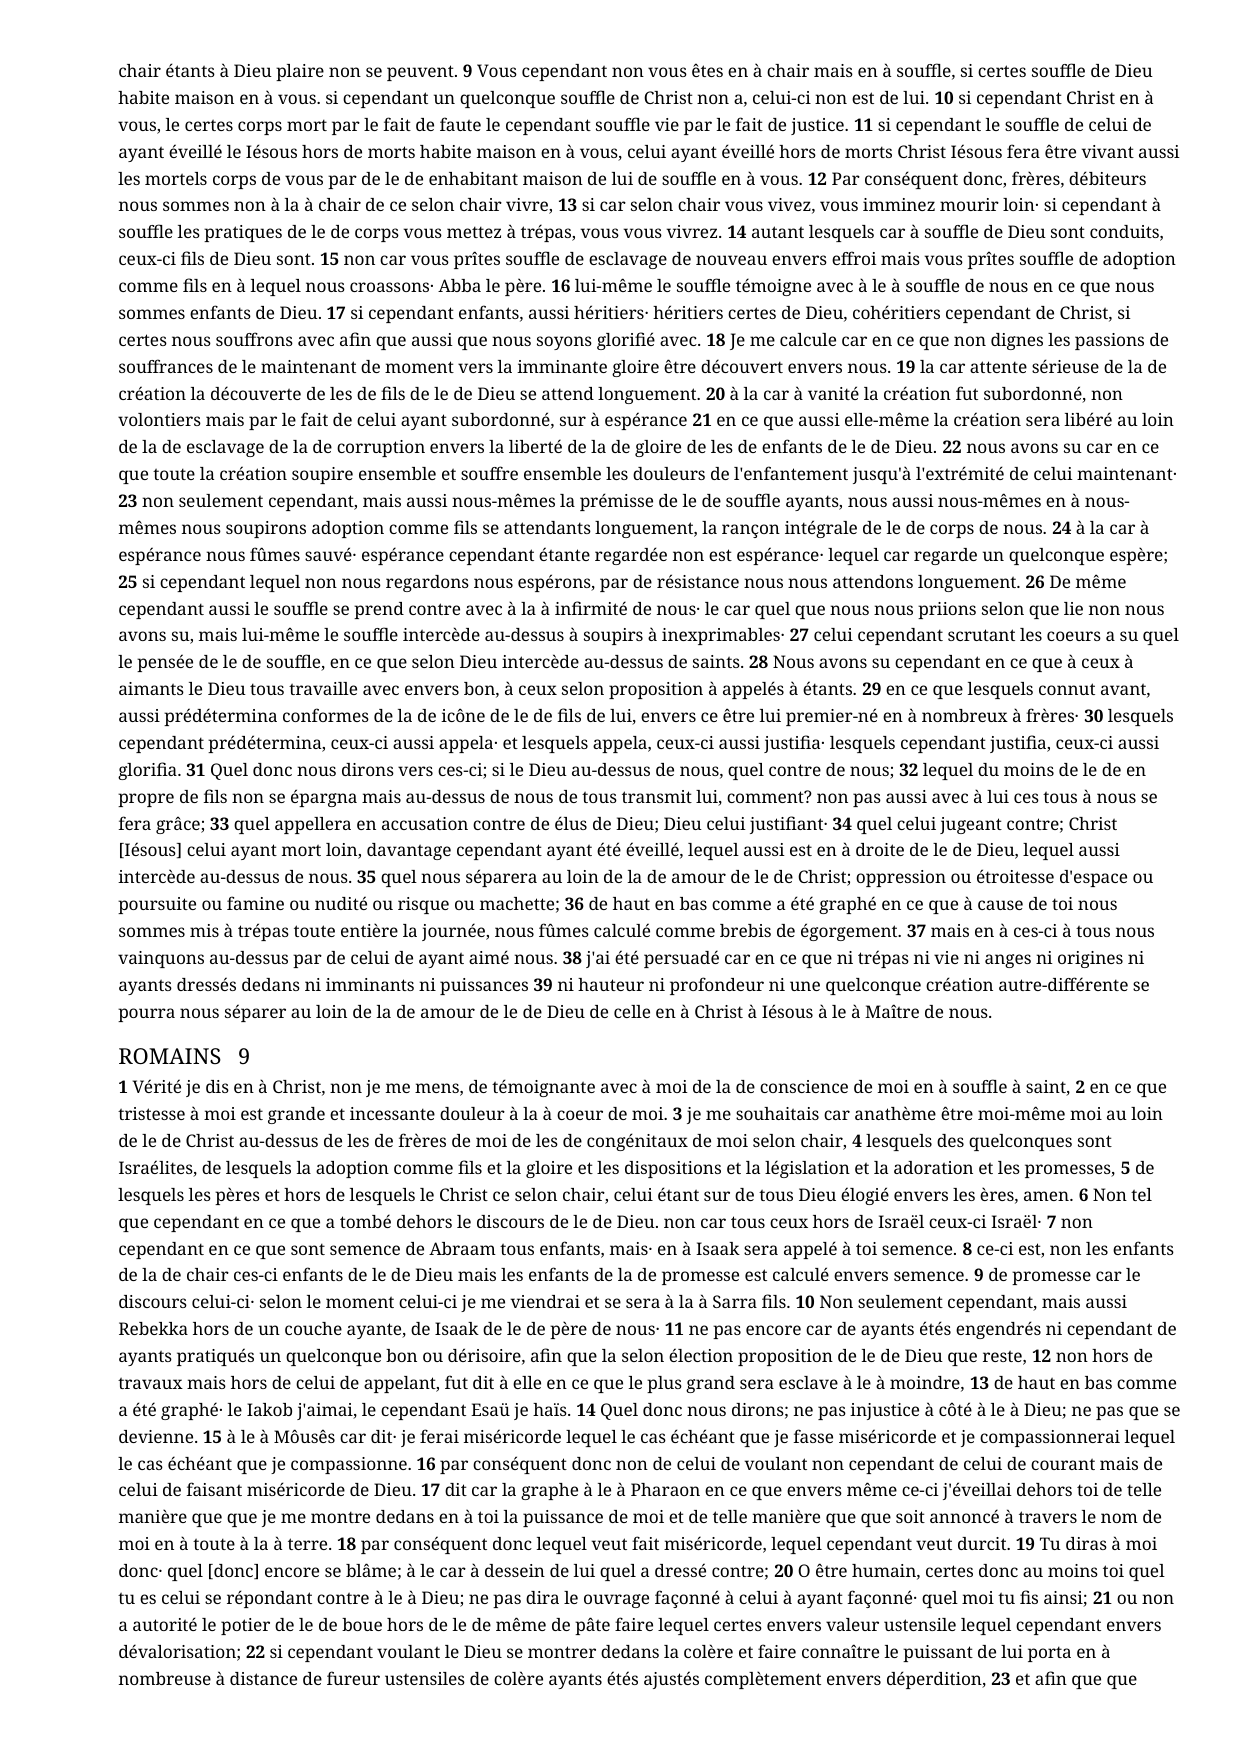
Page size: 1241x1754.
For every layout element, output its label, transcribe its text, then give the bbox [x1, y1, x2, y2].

text 1 Vérité je dis en à Christ, non je me mens, de témoignante avec à moi de la de conscience de moi en à souffle à saint, 2 en ce que tristesse à moi est grande et incessante douleur à la à coeur de moi. 3 je me souhaitais car anathème être moi-même moi au loin de le de Christ au-dessus de les de frères de moi de les de congénitaux de moi selon chair, 4 lesquels des quelconques sont Israélites, de lesquels la adoption comme fils et la gloire et les dispositions et la législation et la adoration et les promesses, 5 de lesquels les pères et hors de lesquels le Christ ce selon chair, celui étant sur de tous Dieu élogié envers les ères, amen. 6 Non tel que cependant en ce que a tombé dehors le discours de le de Dieu. non car tous ceux hors de Israël ceux-ci Israël· 7 non cependant en ce que sont semence de Abraam tous enfants, mais· en à Isaak sera appelé à toi semence. 8 ce-ci est, non les enfants de la de chair ces-ci enfants de le de Dieu mais les enfants de la de promesse est calculé envers semence. 9 de promesse car le discours celui-ci· selon le moment celui-ci je me viendrai et se sera à la à Sarra fils. 10 Non seulement cependant, mais aussi Rebekka hors de un couche ayante, de Isaak de le de père de nous· 11 ne pas encore car de ayants étés engendrés ni cependant de ayants pratiqués un quelconque bon ou dérisoire, afin que la selon élection proposition de le de Dieu que reste, 12 non hors de travaux mais hors de celui de appelant, fut dit à elle en ce que le plus grand sera esclave à le à moindre, 13 de haut en bas comme a été graphé· le Iakob j'aimai, le cependant Esaü je haïs. 14 Quel donc nous dirons; ne pas injustice à côté à le à Dieu; ne pas que se devienne. 15 à le à Môusês car dit· je ferai miséricorde lequel le cas échéant que je fasse miséricorde et je compassionnerai lequel le cas échéant que je compassionne. 16 par conséquent donc non de celui de voulant non cependant de celui de courant mais de celui de faisant miséricorde de Dieu. 17 dit car la graphe à le à Pharaon en ce que envers même ce-ci j'éveillai dehors toi de telle manière que que je me montre dedans en à toi la puissance de moi et de telle manière que que soit annoncé à travers le nom de moi en à toute à la à terre. 18 par conséquent donc lequel veut fait miséricorde, lequel cependant veut durcit. 19 Tu diras à moi donc· quel [donc] encore se blâme; à le car à dessein de lui quel a dressé contre; 20 O être humain, certes donc au moins toi quel tu es celui se répondant contre à le à Dieu; ne pas dira le ouvrage façonné à celui à ayant façonné· quel moi tu fis ainsi; 21 ou non a autorité le potier de le de boue hors de le de même de pâte faire lequel certes envers valeur ustensile lequel cependant envers dévalorisation; 22 si cependant voulant le Dieu se montrer dedans la colère et faire connaître le puissant de lui porta en à nombreuse à distance de fureur ustensiles de colère ayants étés ajustés complètement envers déperdition, 23 et afin que que [118, 1075, 1181, 1690]
text chair étants à Dieu plaire non se peuvent. 9 Vous cependant non vous êtes en à chair mais en à souffle, si certes souffle de Dieu habite maison en à vous. si cependant un quelconque souffle de Christ non a, celui-ci non est de lui. 10 si cependant Christ en à vous, le certes corps mort par le fait de faute le cependant souffle vie par le fait de justice. 11 si cependant le souffle de celui de ayant éveillé le Iésous hors de morts habite maison en à vous, celui ayant éveillé hors de morts Christ Iésous fera être vivant aussi les mortels corps de vous par de le de enhabitant maison de lui de souffle en à vous. 12 Par conséquent donc, frères, débiteurs nous sommes non à la à chair de ce selon chair vivre, 13 si car selon chair vous vivez, vous imminez mourir loin· si cependant à souffle les pratiques de le de corps vous mettez à trépas, vous vous vivrez. 14 autant lesquels car à souffle de Dieu sont conduits, ceux-ci fils de Dieu sont. 15 non car vous prîtes souffle de esclavage de nouveau envers effroi mais vous prîtes souffle de adoption comme fils en à lequel nous croassons· Abba le père. 16 lui-même le souffle témoigne avec à le à souffle de nous en ce que nous sommes enfants de Dieu. 17 si cependant enfants, aussi héritiers· héritiers certes de Dieu, cohéritiers cependant de Christ, si certes nous souffrons avec afin que aussi que nous soyons glorifié avec. 18 Je me calcule car en ce que non dignes les passions de souffrances de le maintenant de moment vers la imminante gloire être découvert envers nous. 19 la car attente sérieuse de la de création la découverte de les de fils de le de Dieu se attend longuement. 20 à la car à vanité la création fut subordonné, non volontiers mais par le fait de celui ayant subordonné, sur à espérance 21 en ce que aussi elle-même la création sera libéré au loin de la de esclavage de la de corruption envers la liberté de la de gloire de les de enfants de le de Dieu. 22 nous avons su car en ce que toute la création soupire ensemble et souffre ensemble les douleurs de l'enfantement jusqu'à l'extrémité de celui maintenant· 23 non seulement cependant, mais aussi nous-mêmes la prémisse de le de souffle ayants, nous aussi nous-mêmes en à nous-mêmes nous soupirons adoption comme fils se attendants longuement, la rançon intégrale de le de corps de nous. 24 à la car à espérance nous fûmes sauvé· espérance cependant étante regardée non est espérance· lequel car regarde un quelconque espère; 25 si cependant lequel non nous regardons nous espérons, par de résistance nous nous attendons longuement. 26 De même cependant aussi le souffle se prend contre avec à la à infirmité de nous· le car quel que nous nous priions selon que lie non nous avons su, mais lui-même le souffle intercède au-dessus à soupirs à inexprimables· 27 celui cependant scrutant les coeurs a su quel le pensée de le de souffle, en ce que selon Dieu intercède au-dessus de saints. 28 Nous avons su cependant en ce que à ceux à aimants le Dieu tous travaille avec envers bon, à ceux selon proposition à appelés à étants. 29 en ce que lesquels connut avant, aussi prédétermina conformes de la de icône de le de fils de lui, envers ce être lui premier-né en à nombreux à frères· 30 lesquels cependant prédétermina, ceux-ci aussi appela· et lesquels appela, ceux-ci aussi justifia· lesquels cependant justifia, ceux-ci aussi glorifia. 31 Quel donc nous dirons vers ces-ci; si le Dieu au-dessus de nous, quel contre de nous; 32 lequel du moins de le de en propre de fils non se épargna mais au-dessus de nous de tous transmit lui, comment? non pas aussi avec à lui ces tous à nous se fera grâce; 33 quel appellera en accusation contre de élus de Dieu; Dieu celui justifiant· 34 quel celui jugeant contre; Christ [Iésous] celui ayant mort loin, davantage cependant ayant été éveillé, lequel aussi est en à droite de le de Dieu, lequel aussi intercède au-dessus de nous. 35 quel nous séparera au loin de la de amour de le de Christ; oppression ou étroitesse d'espace ou poursuite ou famine ou nudité ou risque ou machette; 36 de haut en bas comme a été graphé en ce que à cause de toi nous sommes mis à trépas toute entière la journée, nous fûmes calculé comme brebis de égorgement. 37 mais en à ces-ci à tous nous vainquons au-dessus par de celui de ayant aimé nous. 38 j'ai été persuadé car en ce que ni trépas ni vie ni anges ni origines ni ayants dressés dedans ni imminants ni puissances 39 ni hauteur ni profondeur ni une quelconque création autre-différente se pourra nous séparer au loin de la de amour de le de Dieu de celle en à Christ à Iésous à le à Maître de nous. [118, 59, 1181, 1023]
text ROMAINS 9 [118, 1041, 1181, 1071]
